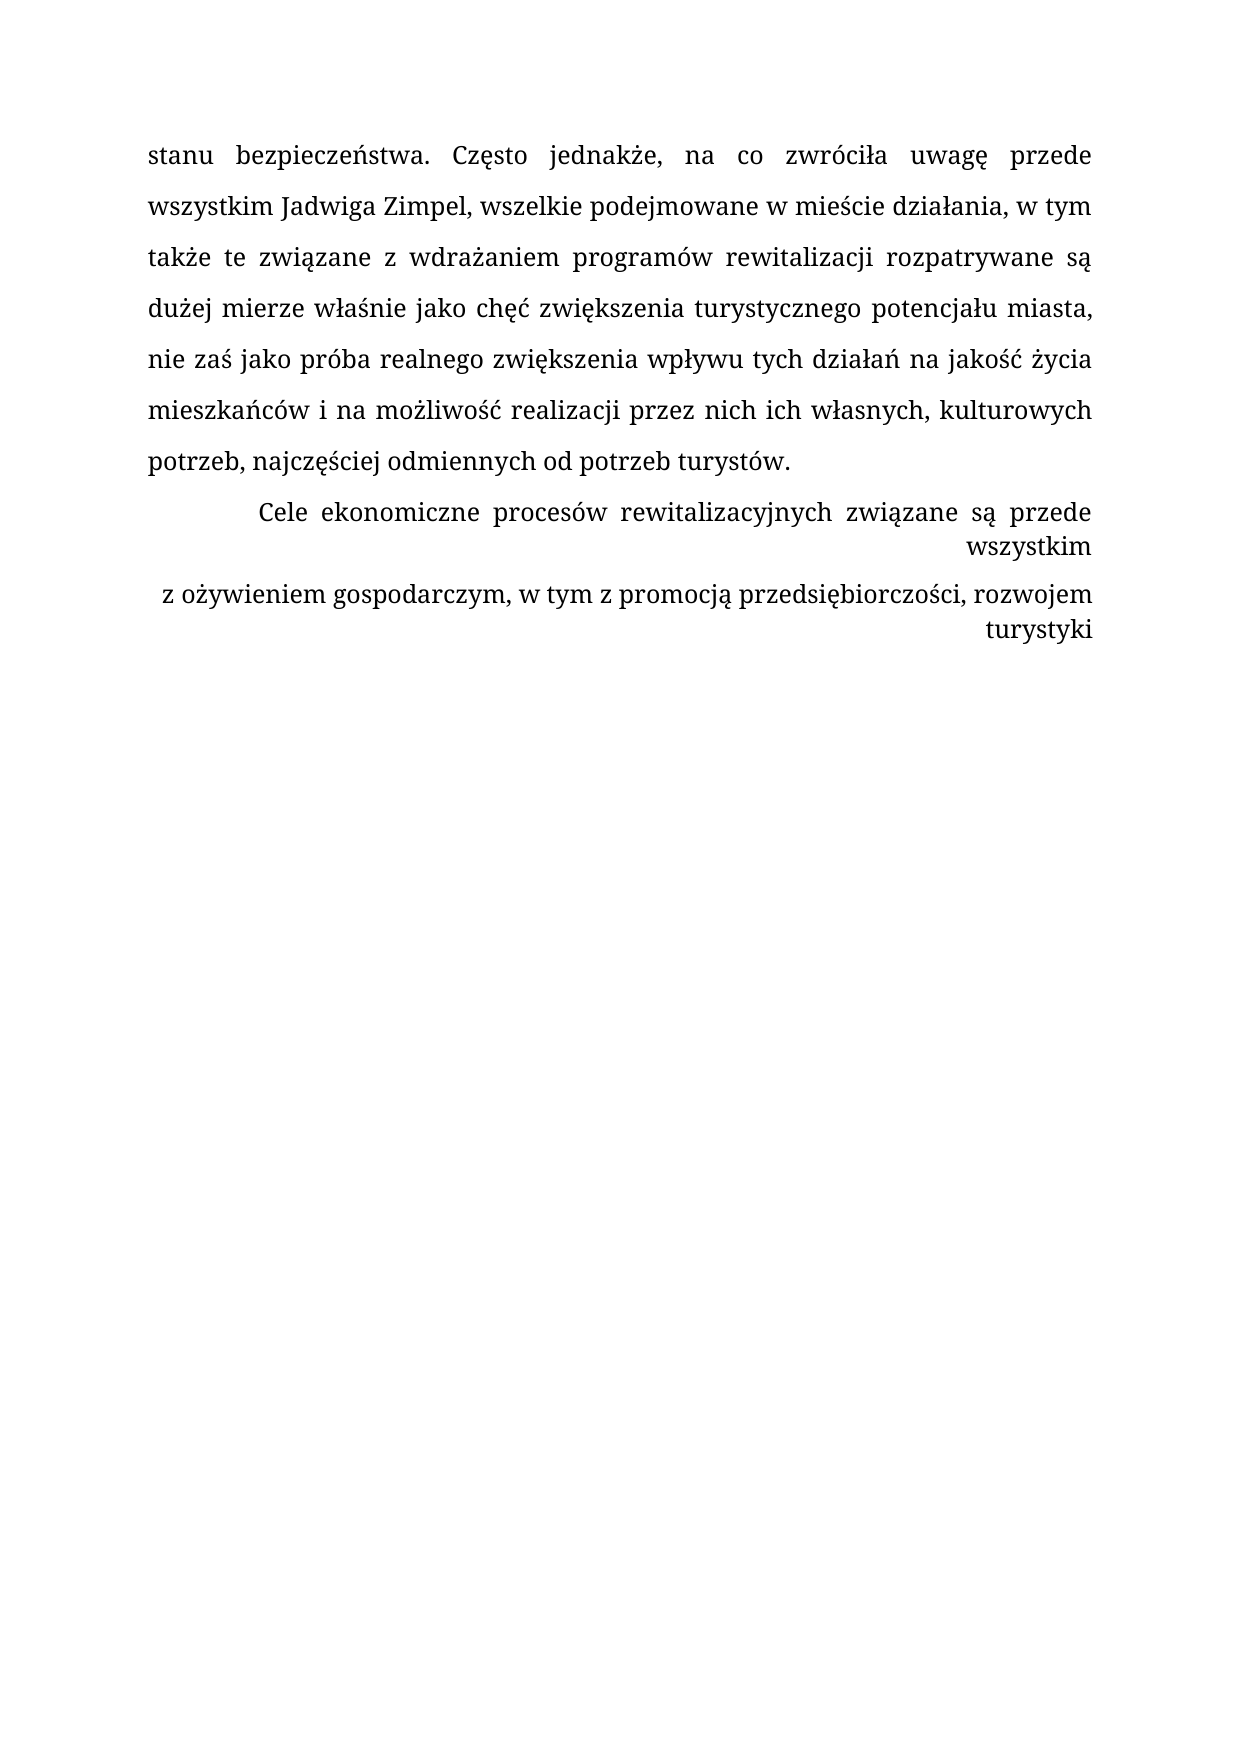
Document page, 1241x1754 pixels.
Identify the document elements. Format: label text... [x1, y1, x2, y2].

text z ożywieniem gospodarczym, w tym z promocją przedsiębiorczości, rozwojem turystyki [135, 577, 1093, 645]
text stanu bezpieczeństwa. Często jednakże, na co zwróciła uwagę przede wszystkim Jadwiga Zimpel, wszelkie podejmowane w mieście działania, w tym także te związane z wdrażaniem programów rewitalizacji rozpatrywane są dużej mierze właśnie jako chęć zwiększenia turystycznego potencjału miasta, nie zaś jako próba realnego zwiększenia wpływu tych działań na jakość życia mieszkańców i na możliwość realizacji przez nich ich własnych, kulturowych potrzeb, najczęściej odmiennych od potrzeb turystów. [148, 137, 1093, 478]
text Cele ekonomiczne procesów rewitalizacyjnych związane są przede wszystkim [135, 495, 1092, 563]
